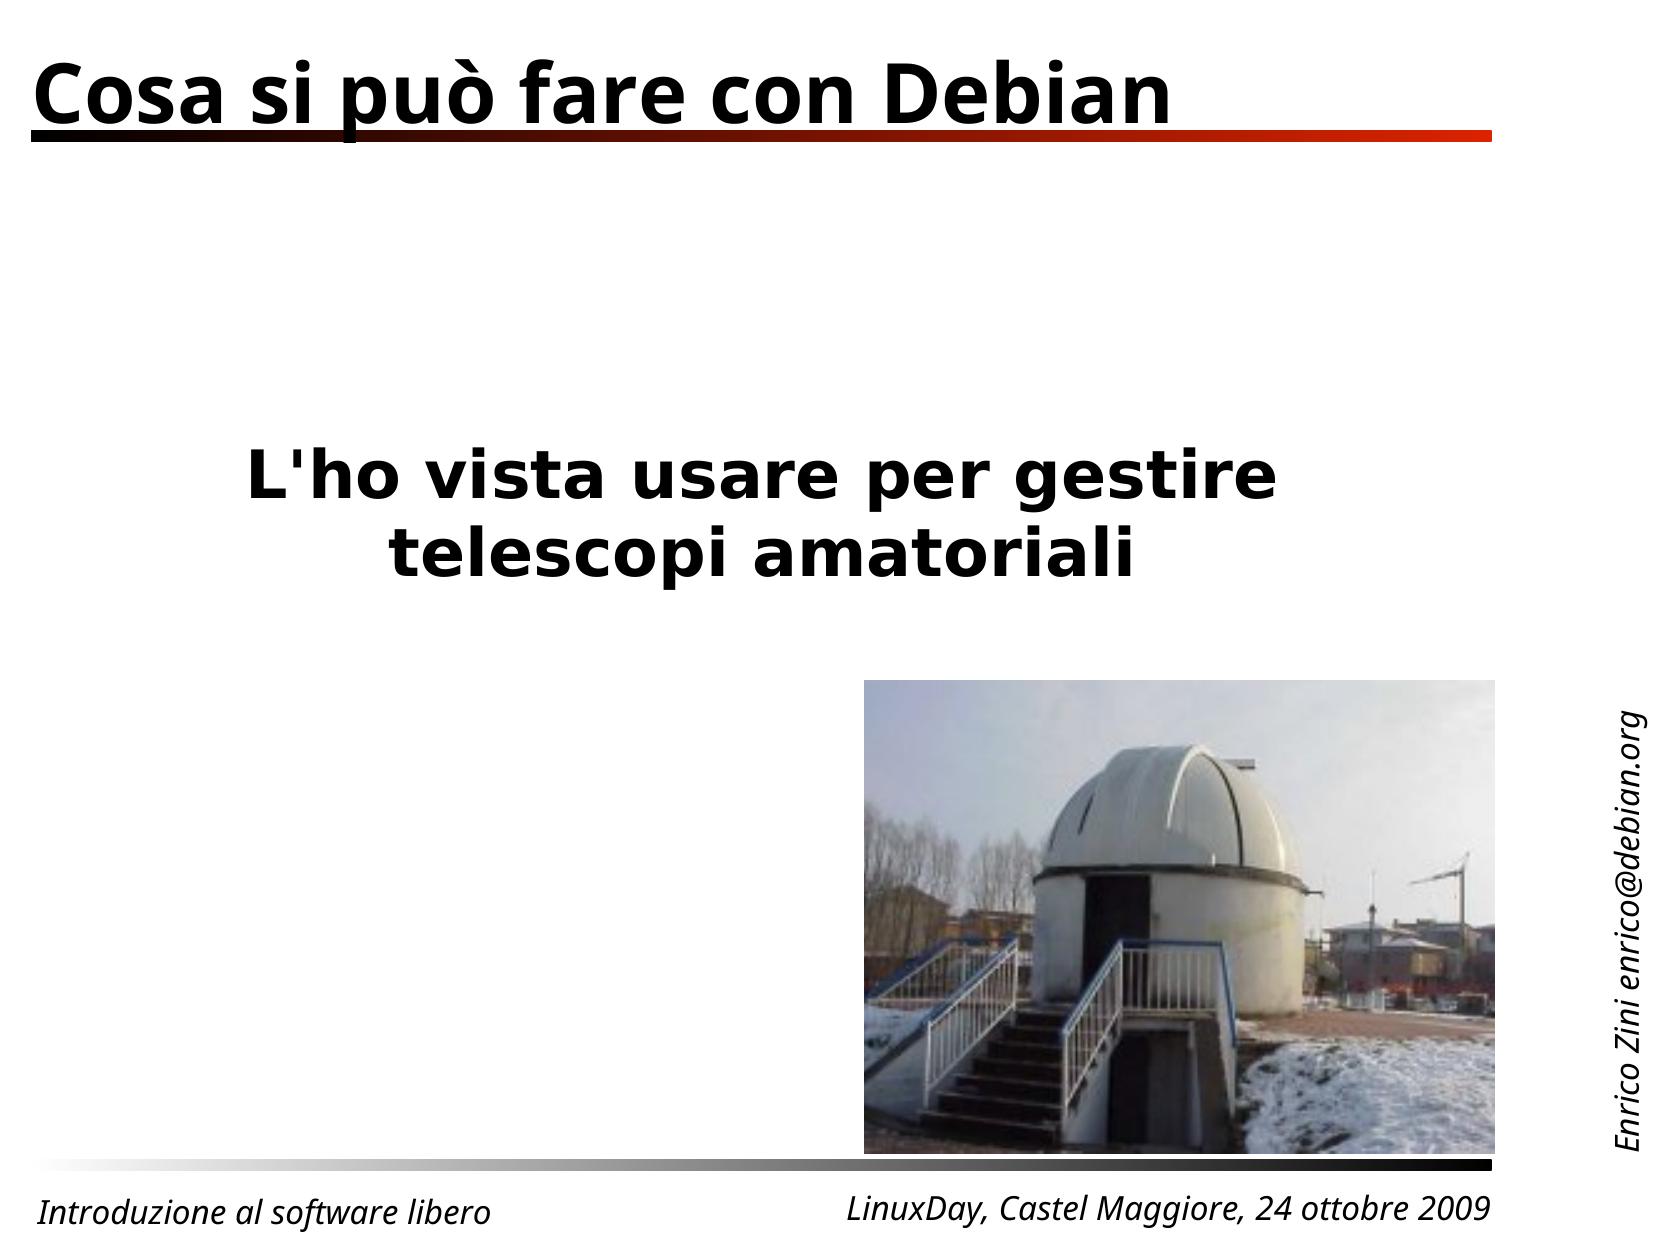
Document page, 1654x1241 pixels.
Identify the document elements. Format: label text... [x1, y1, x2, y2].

picture [864, 680, 1495, 1154]
text_box L'ho vista usare per gestire telescopi amatoriali [30, 436, 1495, 593]
text_box Cosa si può fare con Debian [31, 34, 1438, 168]
